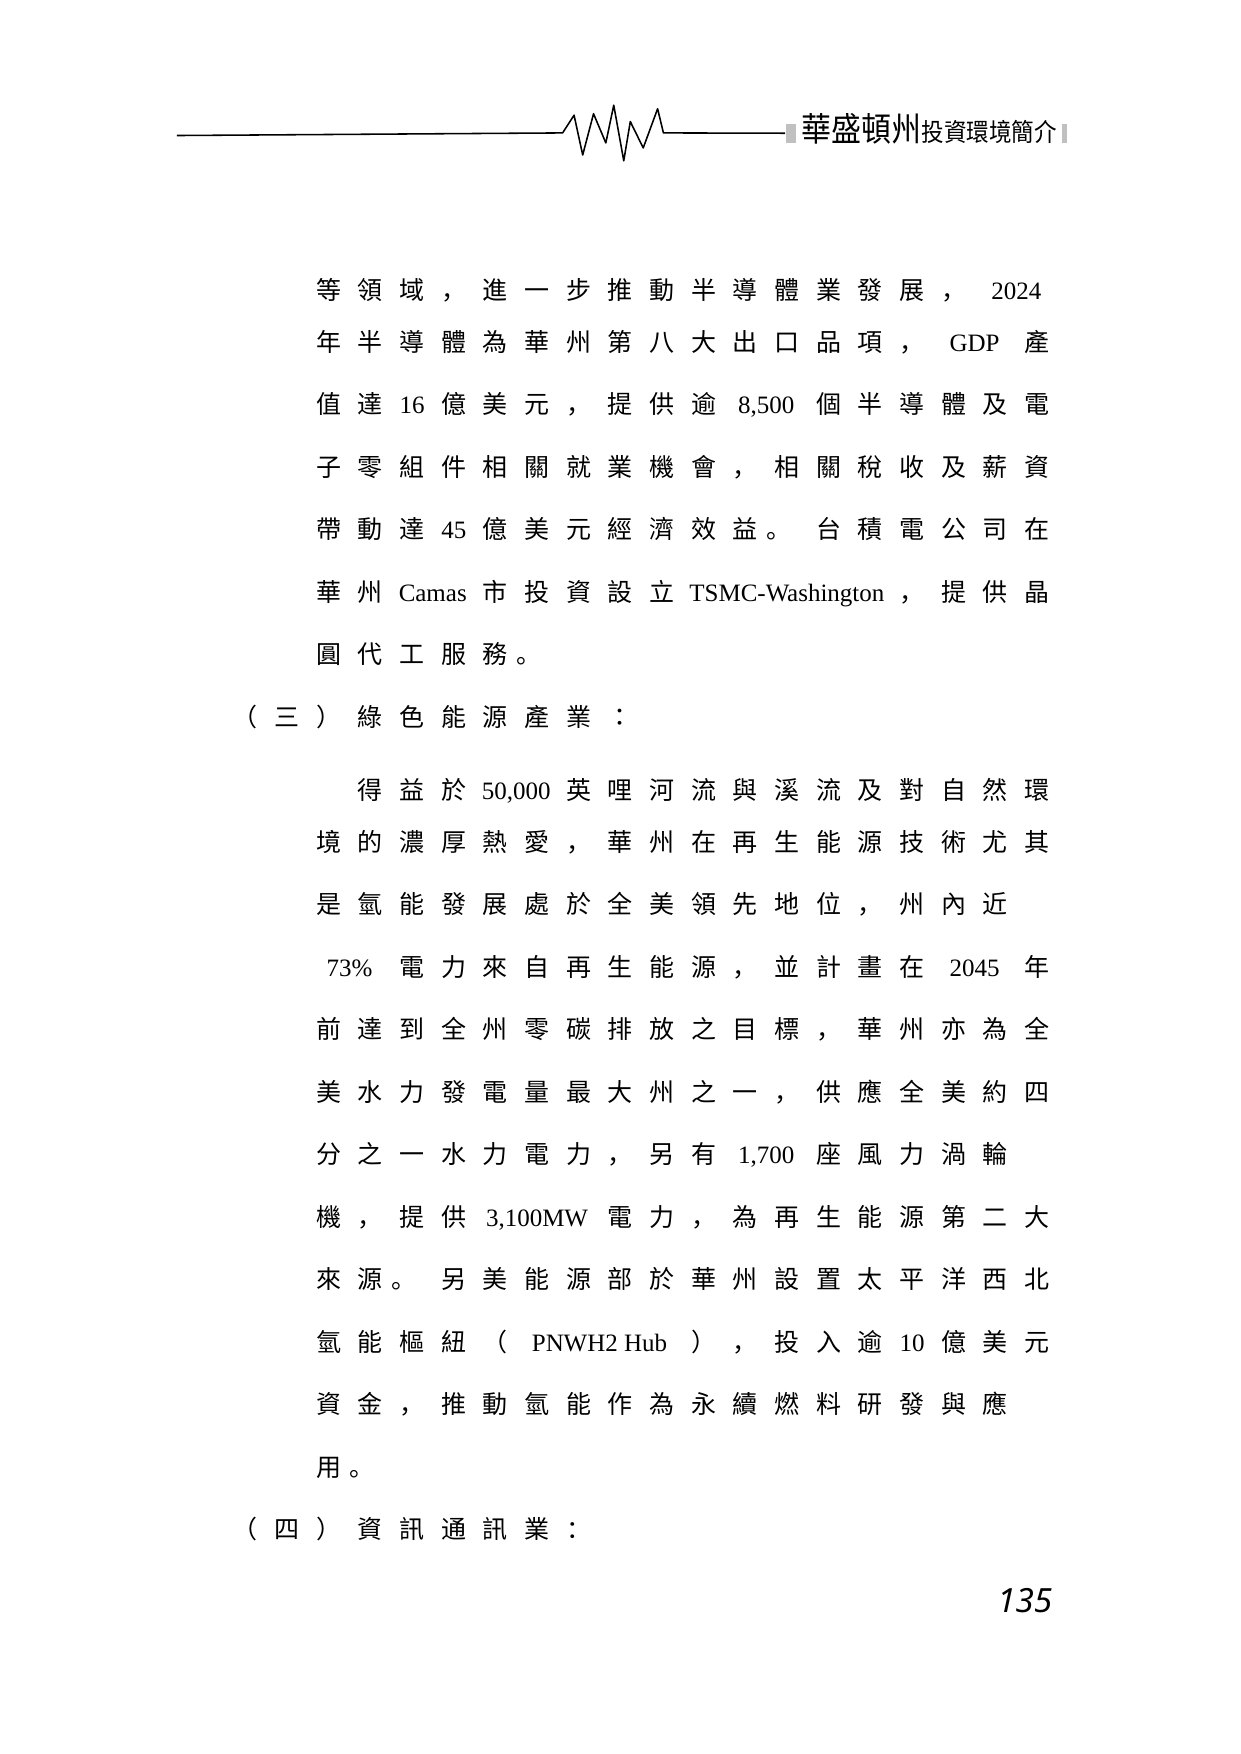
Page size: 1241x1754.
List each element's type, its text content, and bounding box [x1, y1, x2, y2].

text 得益於50,000英哩河流與溪流及對自然環境的濃厚熱愛，華州在再生能源技術尤其是氫能發展處於全美領先地位，州內近73%電力來自再生能源，並計畫在2045年前達到全州零碳排放之目標，華州亦為全美水力發電量最大州之一，供應全美約四分之一水力電力，另有1,700座風力渦輪機，提供3,100MW電力，為再生能源第二大來源。另美能源部於華州設置太平洋西北氫能樞紐（PNWH2 Hub），投入逾10億美元資金，推動氫能作為永續燃料研發與應用。 [282, 736, 1058, 1486]
text （四）資訊通訊業： [207, 1486, 1058, 1549]
text 等領域，進一步推動半導體業發展，2024年半導體為華州第八大出口品項，GDP產值達16億美元，提供逾8,500個半導體及電子零組件相關就業機會，相關稅收及薪資帶動達45億美元經濟效益。台積電公司在華州Camas市投資設立TSMC-Washington，提供晶圓代工服務。 [281, 236, 1058, 674]
text （三）綠色能源產業： [207, 674, 1058, 736]
